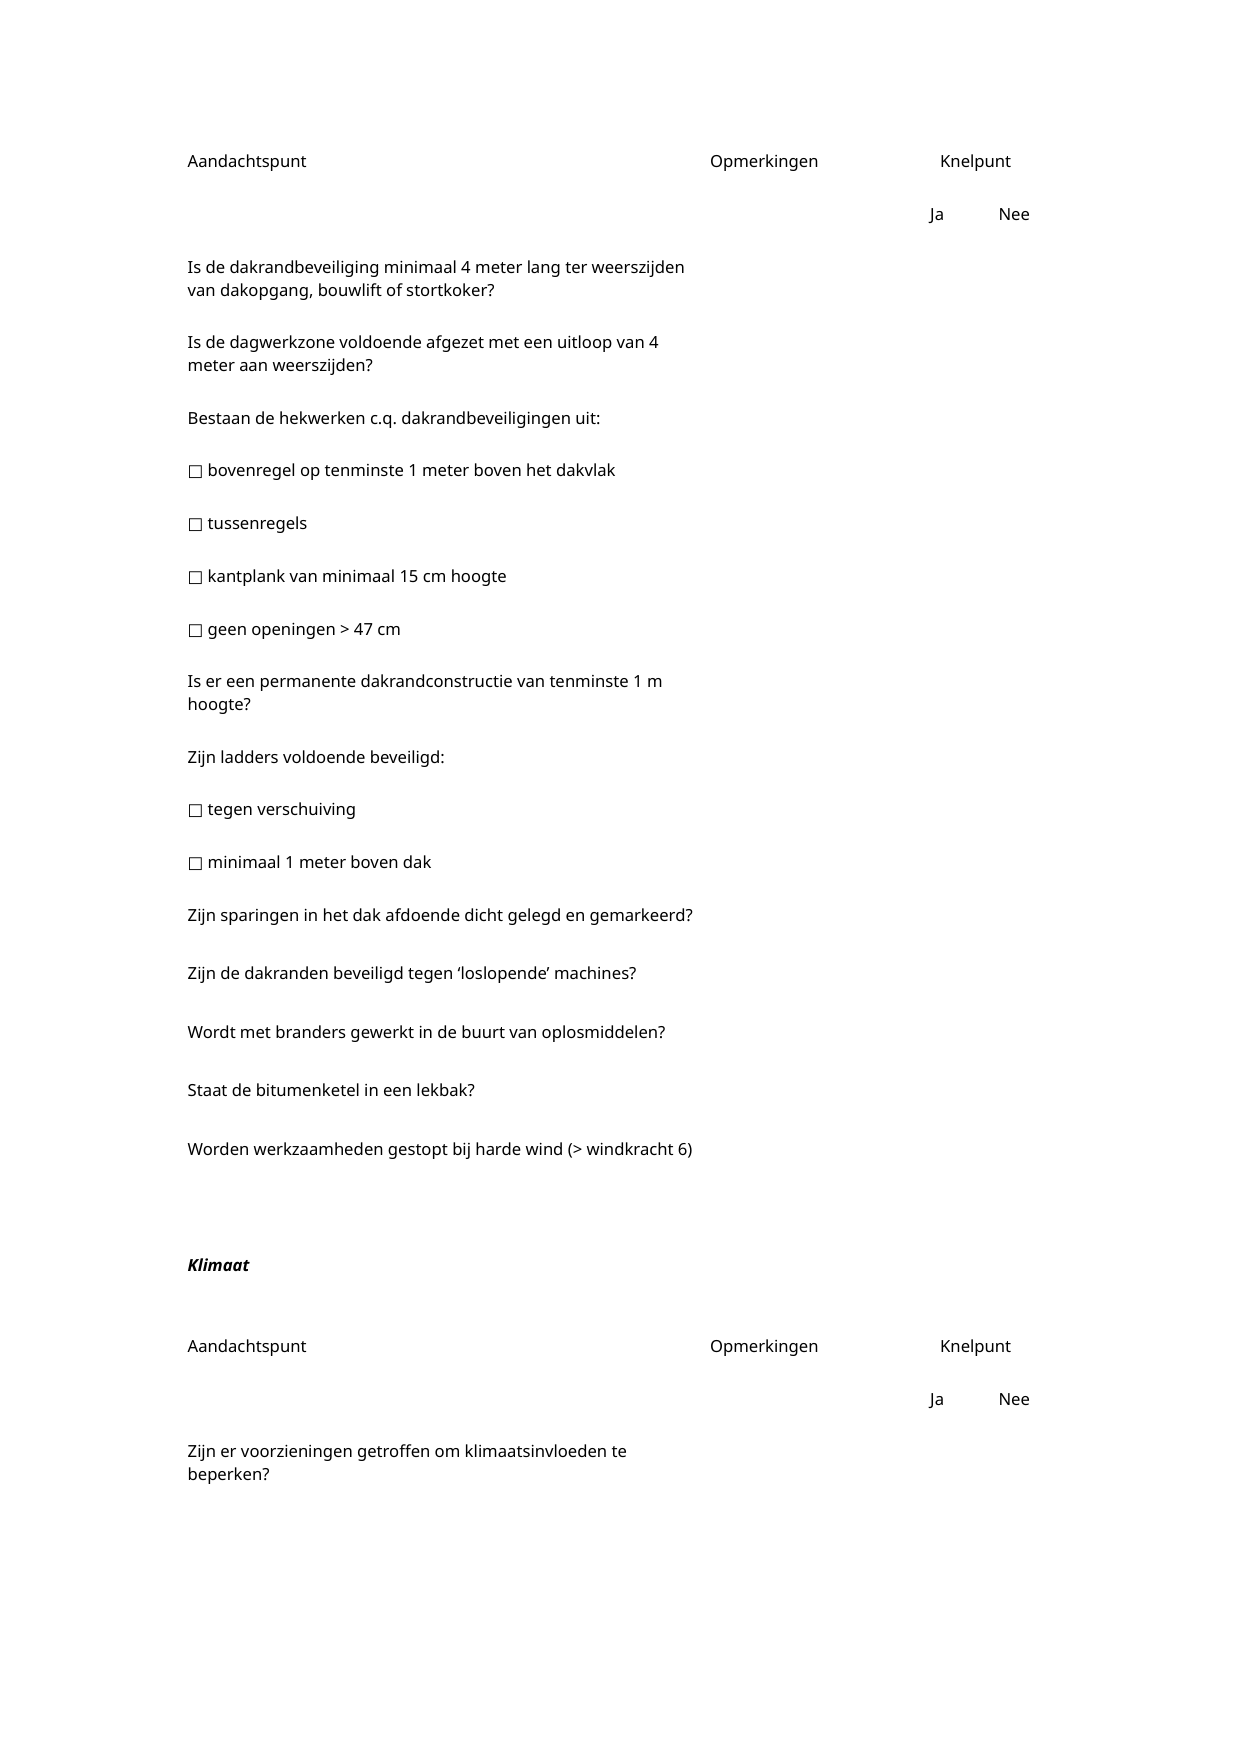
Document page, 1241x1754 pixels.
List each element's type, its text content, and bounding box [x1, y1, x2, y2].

table_cell [898, 745, 975, 903]
table_cell [975, 962, 1053, 1020]
table_cell [710, 745, 898, 903]
table_cell Zijn ladders voldoende beveiligd: □ tegen verschuiving □ minimaal 1 meter boven dak [188, 745, 710, 903]
table_cell Nee [975, 203, 1053, 255]
table_cell [975, 670, 1053, 745]
table_cell Zijn er voorzieningen getroffen om klimaatsinvloeden te beperken? [188, 1440, 710, 1515]
table_cell [975, 903, 1053, 962]
table_cell [898, 1137, 975, 1196]
table_cell Zijn sparingen in het dak afdoende dicht gelegd en gemarkeerd? [188, 903, 710, 962]
table_header Opmerkingen [710, 150, 898, 255]
table_cell [898, 1079, 975, 1137]
table_cell [975, 1079, 1053, 1137]
text Klimaat [187, 1254, 1053, 1277]
table_cell [710, 903, 898, 962]
table_cell [975, 331, 1053, 406]
table_cell [710, 1137, 898, 1196]
table_cell Wordt met branders gewerkt in de buurt van oplosmiddelen? [188, 1020, 710, 1079]
table_cell [898, 962, 975, 1020]
table_cell [898, 406, 975, 670]
table_cell Ja [898, 203, 975, 255]
table_cell [710, 255, 898, 331]
table_cell Is de dakrandbeveiliging minimaal 4 meter lang ter weerszijden van dakopgang, bouwlift of stortkoker? [188, 255, 710, 331]
table_header Aandachtspunt [188, 150, 710, 255]
table_cell [975, 406, 1053, 670]
table_cell Is er een permanente dakrandconstructie van tenminste 1 m hoogte? [188, 670, 710, 745]
table_cell [710, 1020, 898, 1079]
table_cell [975, 1137, 1053, 1196]
table_cell [975, 745, 1053, 903]
table_cell Ja [898, 1387, 975, 1440]
table_cell [898, 255, 975, 331]
table_cell [898, 331, 975, 406]
table_cell [898, 1020, 975, 1079]
table_cell Nee [975, 1387, 1053, 1440]
table_cell Staat de bitumenketel in een lekbak? [188, 1079, 710, 1137]
table_cell [710, 962, 898, 1020]
table_cell Is de dagwerkzone voldoende afgezet met een uitloop van 4 meter aan weerszijden? [188, 331, 710, 406]
table_cell [898, 1440, 975, 1515]
table_cell [975, 255, 1053, 331]
table_cell [975, 1020, 1053, 1079]
table_header Knelpunt [898, 1335, 1053, 1387]
table_cell [898, 670, 975, 745]
table_cell [710, 406, 898, 670]
table_header Opmerkingen [710, 1335, 898, 1440]
table_header Knelpunt [898, 150, 1053, 203]
table_cell Bestaan de hekwerken c.q. dakrandbeveiligingen uit: □ bovenregel op tenminste 1 meter boven het dakvlak □ tussenregels □ kantplank van minimaal 15 cm hoogte □ geen openingen > 47 cm [188, 406, 710, 670]
table_header Aandachtspunt [188, 1335, 710, 1440]
table_cell [710, 1079, 898, 1137]
table_cell [898, 903, 975, 962]
table_cell [710, 1440, 898, 1515]
table_cell Worden werkzaamheden gestopt bij harde wind (> windkracht 6) [188, 1137, 710, 1196]
table_cell Zijn de dakranden beveiligd tegen ‘loslopende’ machines? [188, 962, 710, 1020]
table_cell [710, 670, 898, 745]
table_cell [710, 331, 898, 406]
table_cell [975, 1440, 1053, 1515]
